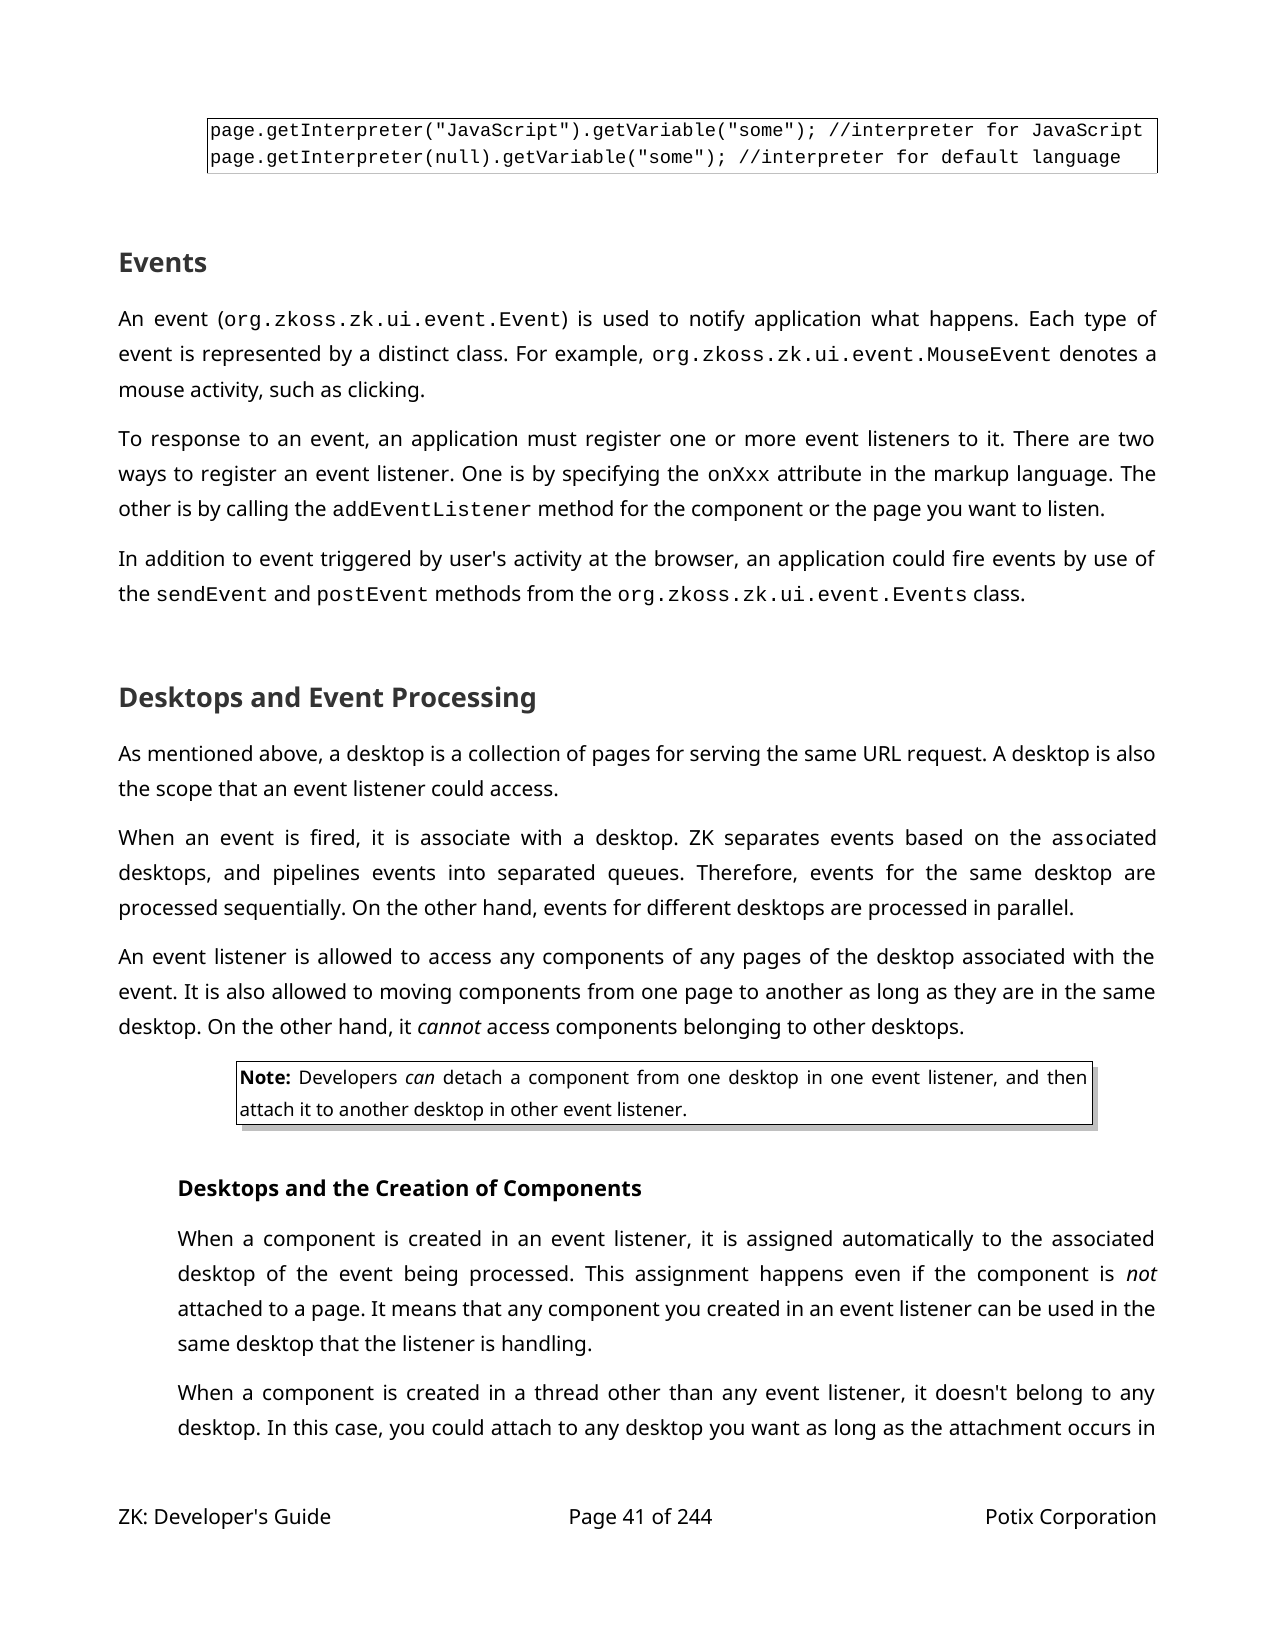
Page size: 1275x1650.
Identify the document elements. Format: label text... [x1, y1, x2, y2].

text When a component is created in a thread other than any event listener, it doesn't belong to any desktop. In this case, you could attach to any desktop you want as long as the attachment occurs in [177, 1378, 1157, 1442]
text When an event is fired, it is associate with a desktop. ZK separates events based on the associated desktops, and pipelines events into separated queues. Therefore, events for the same desktop are processed sequentially. On the other hand, events for different desktops are processed in parallel. [118, 823, 1157, 921]
text Note: Developers can detach a component from one desktop in one event listener, and then attach it to another desktop in other event listener. [237, 1062, 1092, 1124]
text An event listener is allowed to access any components of any pages of the desktop associated with the event. It is also allowed to moving components from one page to another as long as they are in the same desktop. On the other hand, it cannot access components belonging to other desktops. [118, 942, 1157, 1041]
subtitle Desktops and the Creation of Components [177, 1173, 1157, 1203]
subtitle Events [118, 243, 1157, 280]
text An event (org.zkoss.zk.ui.event.Event) is used to notify application what happens. Each type of event is represented by a distinct class. For example, org.zkoss.zk.ui.event.MouseEvent denotes a mouse activity, such as clicking. [118, 304, 1157, 403]
text As mentioned above, a desktop is a collection of pages for serving the same URL request. A desktop is also the scope that an event listener could access. [118, 739, 1157, 802]
text In addition to event triggered by user's activity at the browser, an application could fire events by use of the sendEvent and postEvent methods from the org.zkoss.zk.ui.event.Events class. [118, 544, 1157, 607]
text page.getInterpreter(null).getVariable("some"); //interpreter for default language [208, 145, 1157, 173]
text When a component is created in an event listener, it is assigned automatically to the associated desktop of the event being processed. This assignment happens even if the component is not attached to a page. It means that any component you created in an event listener can be used in the same desktop that the listener is handling. [177, 1224, 1157, 1358]
text To response to an event, an application must register one or more event listeners to it. There are two ways to register an event listener. One is by specifying the onXxx attribute in the markup language. The other is by calling the addEventListener method for the component or the page you want to listen. [118, 424, 1157, 523]
text page.getInterpreter("JavaScript").getVariable("some"); //interpreter for JavaScript [208, 119, 1157, 142]
subtitle Desktops and Event Processing [118, 678, 1157, 715]
